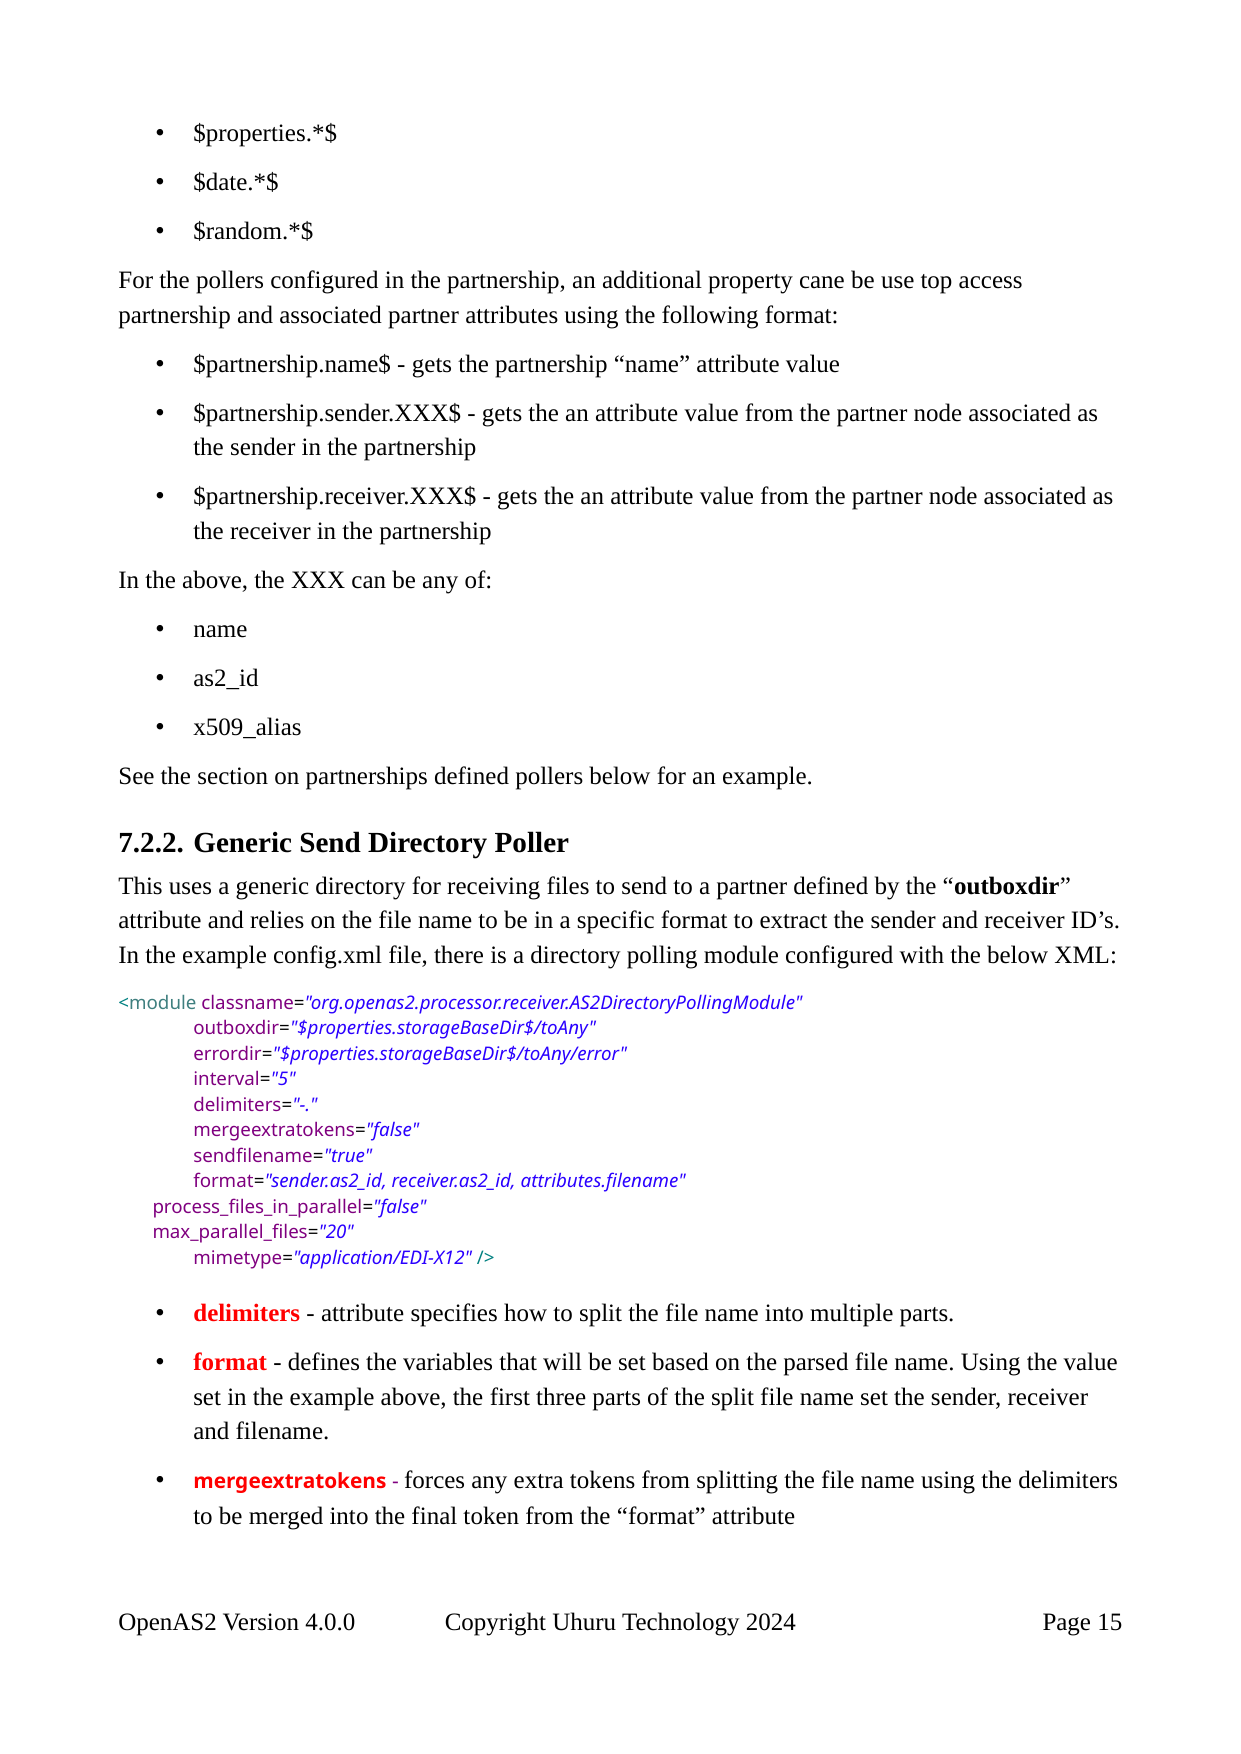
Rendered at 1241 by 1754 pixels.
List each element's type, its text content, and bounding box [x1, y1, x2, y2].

text max_parallel_files="20" [118, 1219, 1122, 1244]
list as2_id [156, 663, 1122, 692]
list $partnership.receiver.XXX$ - gets the an attribute value from the partner node associated as the receiver in the partnership [156, 481, 1122, 545]
list $properties.*$ [156, 118, 1122, 147]
text In the above, the XXX can be any of: [118, 565, 1122, 594]
list format - defines the variables that will be set based on the parsed file name. Using the value set in the example above, the first three parts of the split file name set the sender, receiver and filename. [156, 1347, 1122, 1445]
text interval="5" [118, 1066, 1122, 1091]
text delimiters="-." [118, 1091, 1122, 1117]
subtitle Generic Send Directory Poller [118, 825, 1122, 858]
text This uses a generic directory for receiving files to send to a partner defined by the “outboxdir” attribute and relies on the file name to be in a specific format to extract the sender and receiver ID’s. In the example config.xml file, there is a directory polling module configured with the below XML: [118, 871, 1122, 969]
text errordir="$properties.storageBaseDir$/toAny/error" [118, 1040, 1122, 1066]
list $random.*$ [156, 216, 1122, 245]
list $partnership.name$ - gets the partnership “name” attribute value [156, 349, 1122, 378]
list delimiters - attribute specifies how to split the file name into multiple parts. [156, 1298, 1122, 1327]
list name [156, 614, 1122, 643]
text process_files_in_parallel="false" [118, 1193, 1122, 1219]
text format="sender.as2_id, receiver.as2_id, attributes.filename" [118, 1168, 1122, 1193]
text outboxdir="$properties.storageBaseDir$/toAny" [118, 1014, 1122, 1040]
text mimetype="application/EDI-X12" /> [118, 1244, 1122, 1270]
list x509_alias [156, 712, 1122, 741]
text mergeextratokens="false" [118, 1117, 1122, 1142]
text sendfilename="true" [118, 1142, 1122, 1168]
text See the section on partnerships defined pollers below for an example. [118, 761, 1122, 790]
text For the pollers configured in the partnership, an additional property cane be use top access partnership and associated partner attributes using the following format: [118, 265, 1122, 328]
text <module classname="org.openas2.processor.receiver.AS2DirectoryPollingModule" [118, 989, 1122, 1014]
list $partnership.sender.XXX$ - gets the an attribute value from the partner node associated as the sender in the partnership [156, 398, 1122, 461]
list $date.*$ [156, 167, 1122, 196]
list mergeextratokens - forces any extra tokens from splitting the file name using the delimiters to be merged into the final token from the “format” attribute [156, 1466, 1122, 1529]
